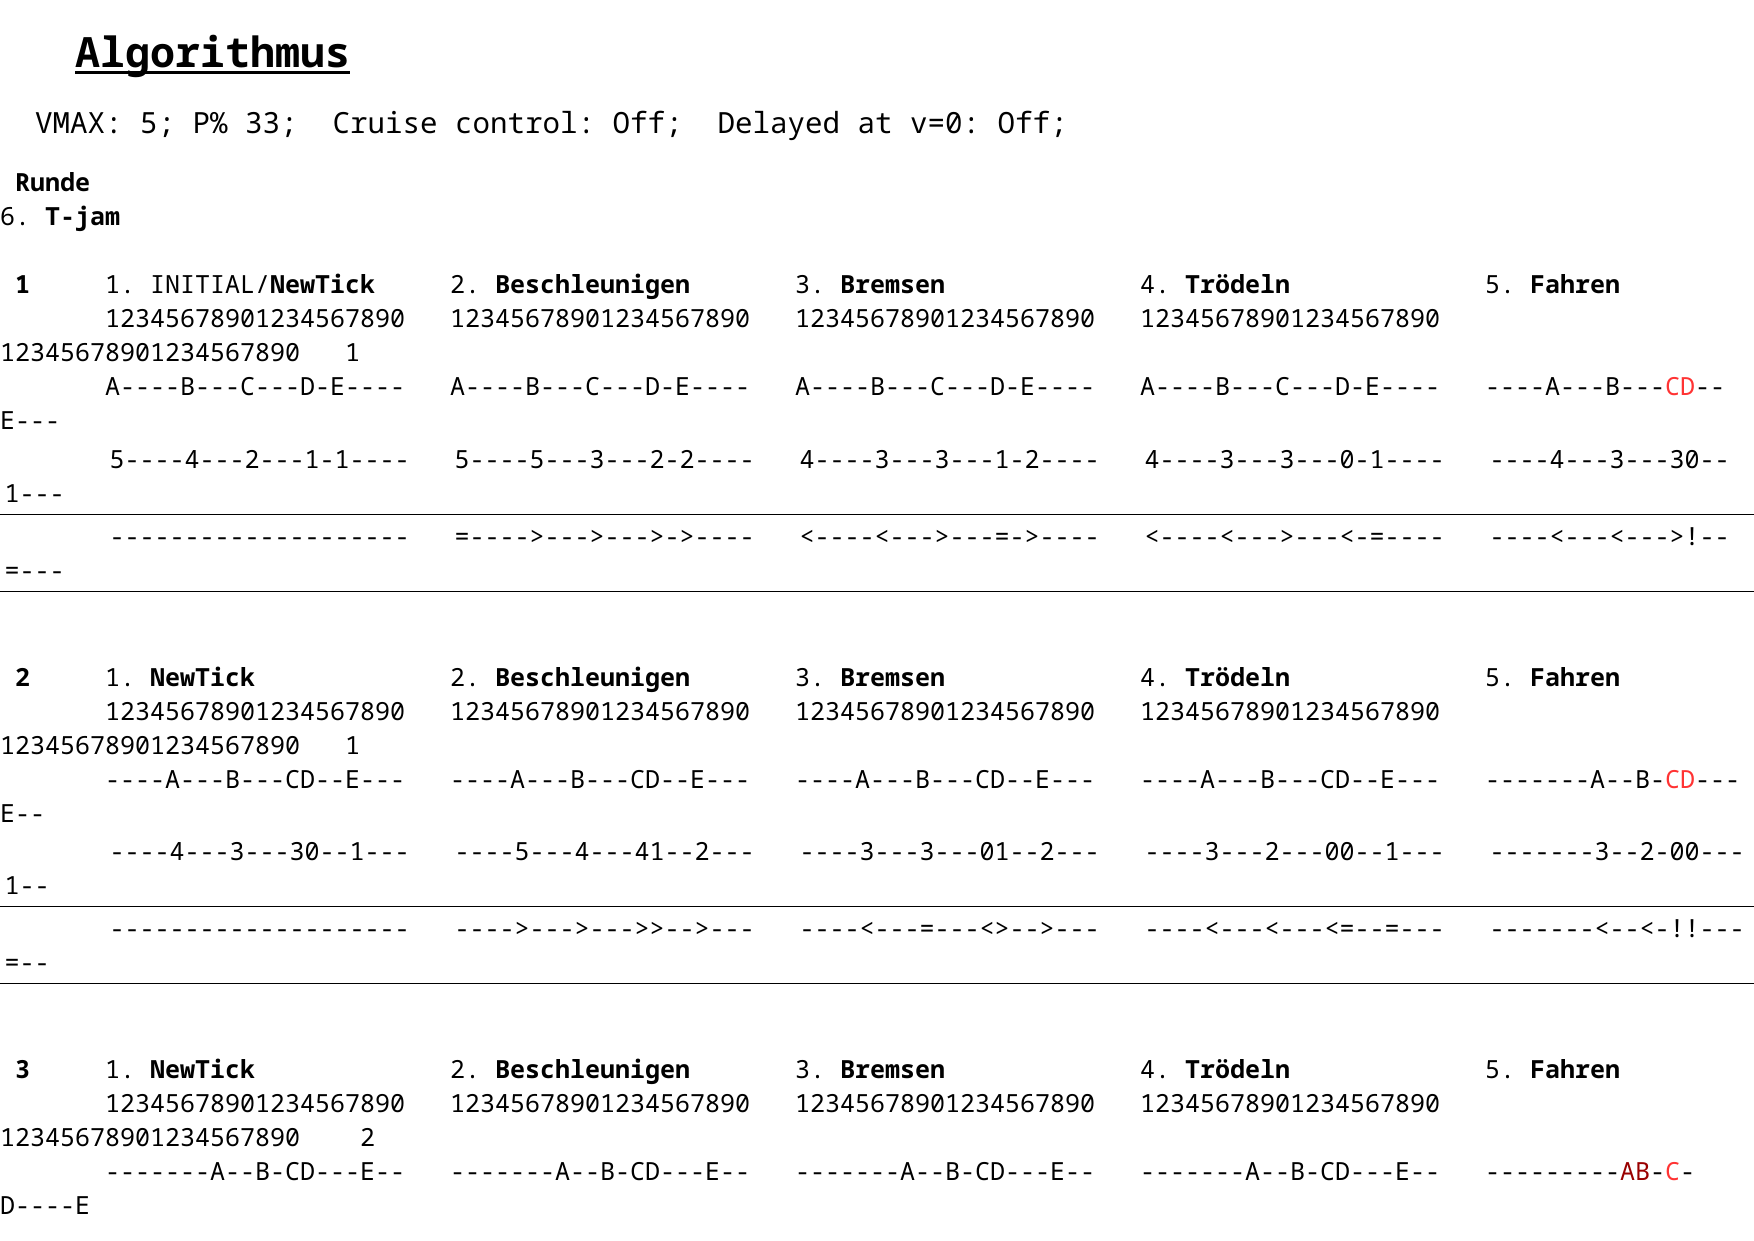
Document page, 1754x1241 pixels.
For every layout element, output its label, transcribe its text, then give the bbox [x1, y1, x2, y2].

text 1 1. INITIAL/NewTick 2. Beschleunigen 3. Bremsen 4. Trödeln 5. Fahren [0, 267, 1754, 301]
text -------------------- =---->--->--->->---- <----<--->---=->---- <----<--->---<-=---- ----<---<--->!--=--- [0, 515, 1754, 591]
text 3 1. NewTick 2. Beschleunigen 3. Bremsen 4. Trödeln 5. Fahren [0, 1052, 1754, 1086]
text -------------------- ---->--->--->>-->--- ----<---=---<>-->--- ----<---<---<=--=--- -------<--<-!!---=-- [0, 907, 1754, 983]
text 2 1. NewTick 2. Beschleunigen 3. Bremsen 4. Trödeln 5. Fahren [0, 659, 1754, 693]
text 12345678901234567890 12345678901234567890 12345678901234567890 12345678901234567890 12345678901234567890 2 [0, 1086, 1754, 1154]
text 12345678901234567890 12345678901234567890 12345678901234567890 12345678901234567890 12345678901234567890 1 [0, 693, 1754, 761]
text 12345678901234567890 12345678901234567890 12345678901234567890 12345678901234567890 12345678901234567890 1 [0, 301, 1754, 369]
text VMAX: 5; P% 33; Cruise control: Off; Delayed at v=0: Off; [0, 102, 1754, 142]
text Algorithmus [0, 23, 1754, 79]
text -------A--B-CD---E-- -------A--B-CD---E-- -------A--B-CD---E-- -------A--B-CD---E-- ---------AB-C-D----E [0, 1154, 1754, 1222]
text ----A---B---CD--E--- ----A---B---CD--E--- ----A---B---CD--E--- ----A---B---CD--E--- -------A--B-CD---E-- [0, 761, 1754, 829]
text ----4---3---30--1--- ----5---4---41--2--- ----3---3---01--2--- ----3---2---00--1--- -------3--2-00---1-- [0, 829, 1754, 906]
text 5----4---2---1-1---- 5----5---3---2-2---- 4----3---3---1-2---- 4----3---3---0-1---- ----4---3---30--1--- [0, 437, 1754, 514]
text A----B---C---D-E---- A----B---C---D-E---- A----B---C---D-E---- A----B---C---D-E---- ----A---B---CD--E--- [0, 369, 1754, 437]
text Runde 6. T-jam [0, 164, 1754, 233]
